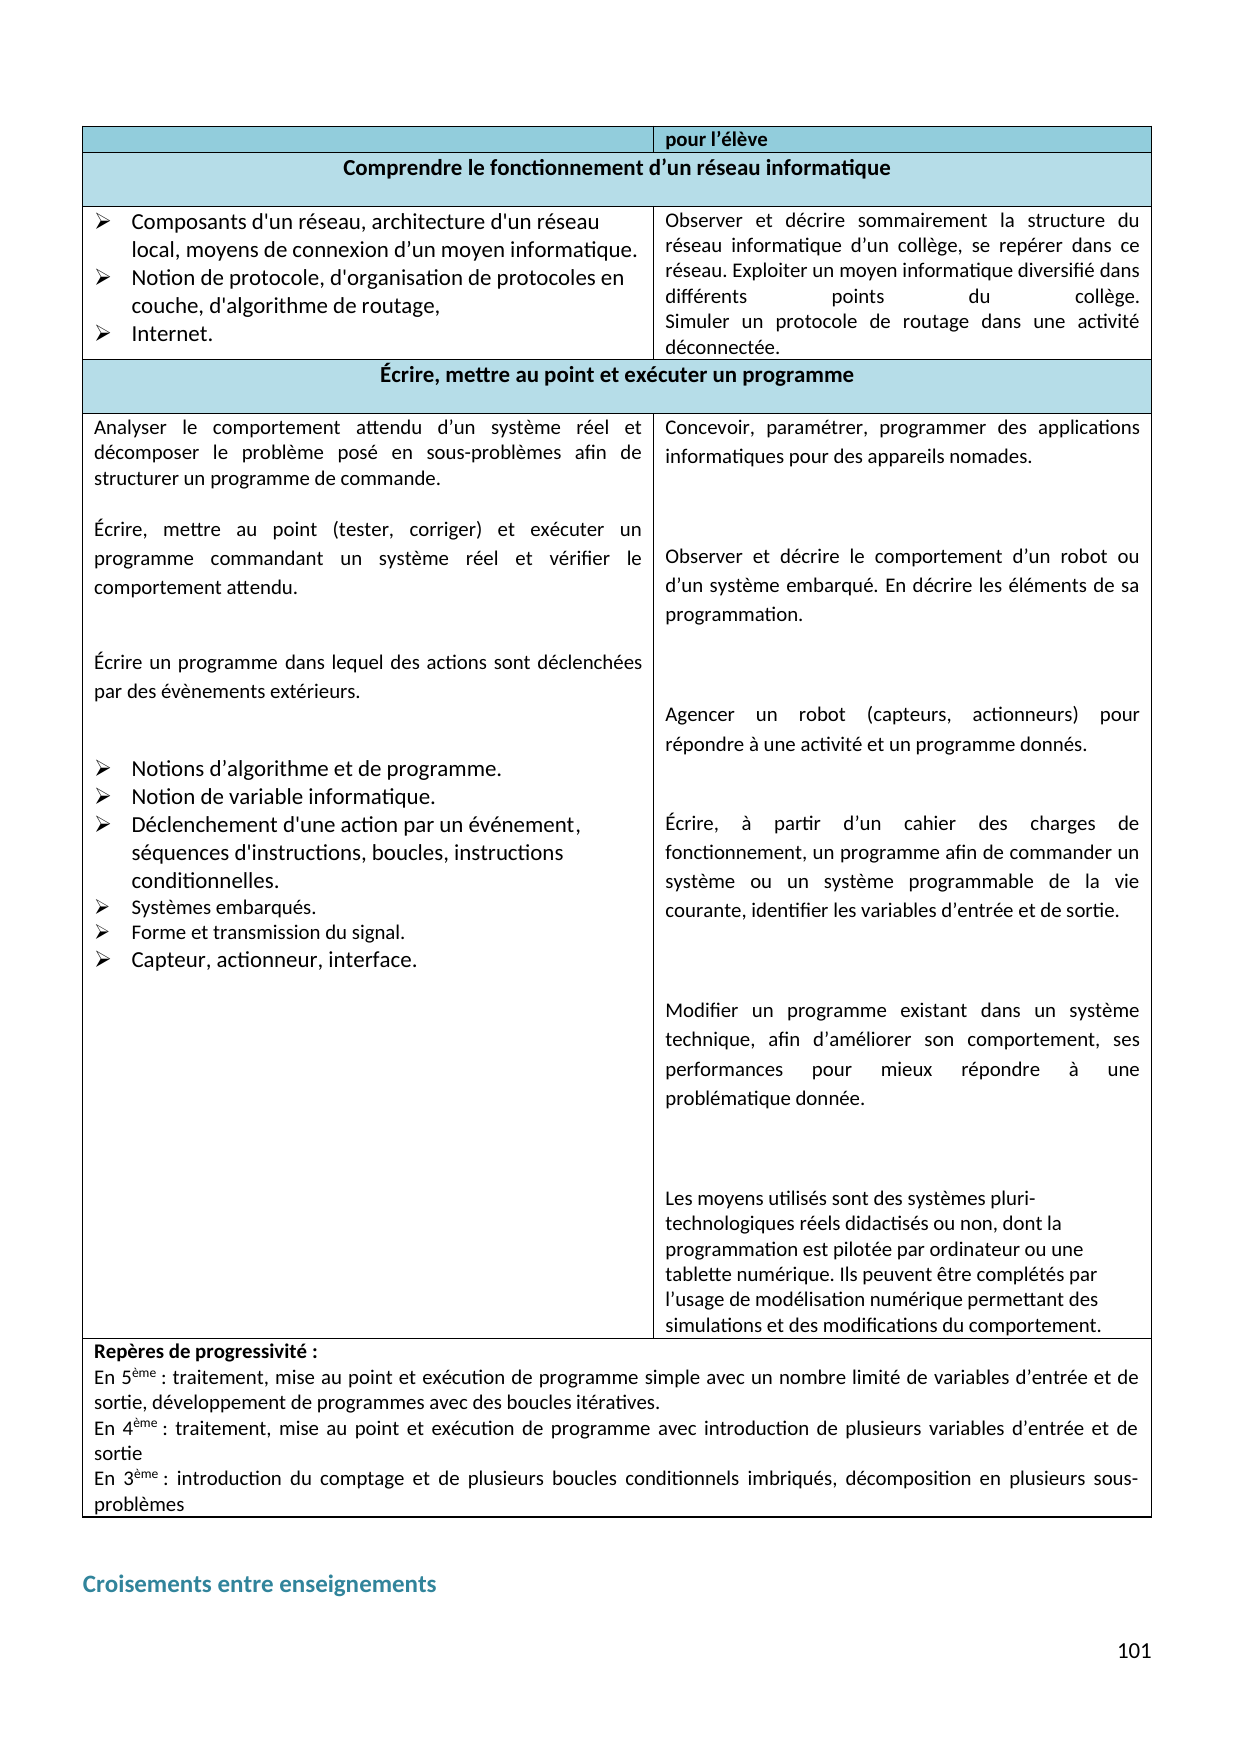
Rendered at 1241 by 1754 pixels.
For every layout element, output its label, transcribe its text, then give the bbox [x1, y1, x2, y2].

table_cell Comprendre le fonctionnement d’un réseau informatique [83, 153, 1151, 206]
table_cell Observer et décrire sommairement la structure du réseau informatique d’un collège, se repérer dans ce réseau. Exploiter un moyen informatique diversifié dans différents points du collège. Simuler un protocole de routage dans une activité déconnectée. [654, 207, 1151, 359]
table_cell Composants d'un réseau, architecture d'un réseau local, moyens de connexion d’un moyen informatique. Notion de protocole, d'organisation de protocoles en couche, d'algorithme de routage, Internet. [83, 207, 653, 359]
table_cell Écrire, mettre au point et exécuter un programme [83, 360, 1151, 413]
table_cell pour l’élève [654, 127, 1151, 152]
text Croisements entre enseignements [83, 1568, 1152, 1599]
table_cell Concevoir, paramétrer, programmer des applications informatiques pour des appareils nomades. Observer et décrire le comportement d’un robot ou d’un système embarqué. En décrire les éléments de sa programmation. Agencer un robot (capteurs, actionneurs) pour répondre à une activité et un programme donnés. Écrire, à partir d’un cahier des charges de fonctionnement, un programme afin de commander un système ou un système programmable de la vie courante, identifier les variables d’entrée et de sortie. Modifier un programme existant dans un système technique, afin d’améliorer son comportement, ses performances pour mieux répondre à une problématique donnée. Les moyens utilisés sont des systèmes pluri-technologiques réels didactisés ou non, dont la programmation est pilotée par ordinateur ou une tablette numérique. Ils peuvent être complétés par l’usage de modélisation numérique permettant des simulations et des modifications du comportement. [654, 414, 1151, 1337]
table_cell Repères de progressivité : En 5ème : traitement, mise au point et exécution de programme simple avec un nombre limité de variables d’entrée et de sortie, développement de programmes avec des boucles itératives. En 4ème : traitement, mise au point et exécution de programme avec introduction de plusieurs variables d’entrée et de sortie En 3ème : introduction du comptage et de plusieurs boucles conditionnels imbriqués, décomposition en plusieurs sous-problèmes [83, 1339, 1151, 1516]
table_cell Analyser le comportement attendu d’un système réel et décomposer le problème posé en sous-problèmes afin de structurer un programme de commande. Écrire, mettre au point (tester, corriger) et exécuter un programme commandant un système réel et vérifier le comportement attendu. Écrire un programme dans lequel des actions sont déclenchées par des évènements extérieurs. Notions d’algorithme et de programme. Notion de variable informatique. Déclenchement d'une action par un événement, séquences d'instructions, boucles, instructions conditionnelles. Systèmes embarqués. Forme et transmission du signal. Capteur, actionneur, interface. [83, 414, 653, 1337]
table_cell [83, 127, 653, 152]
